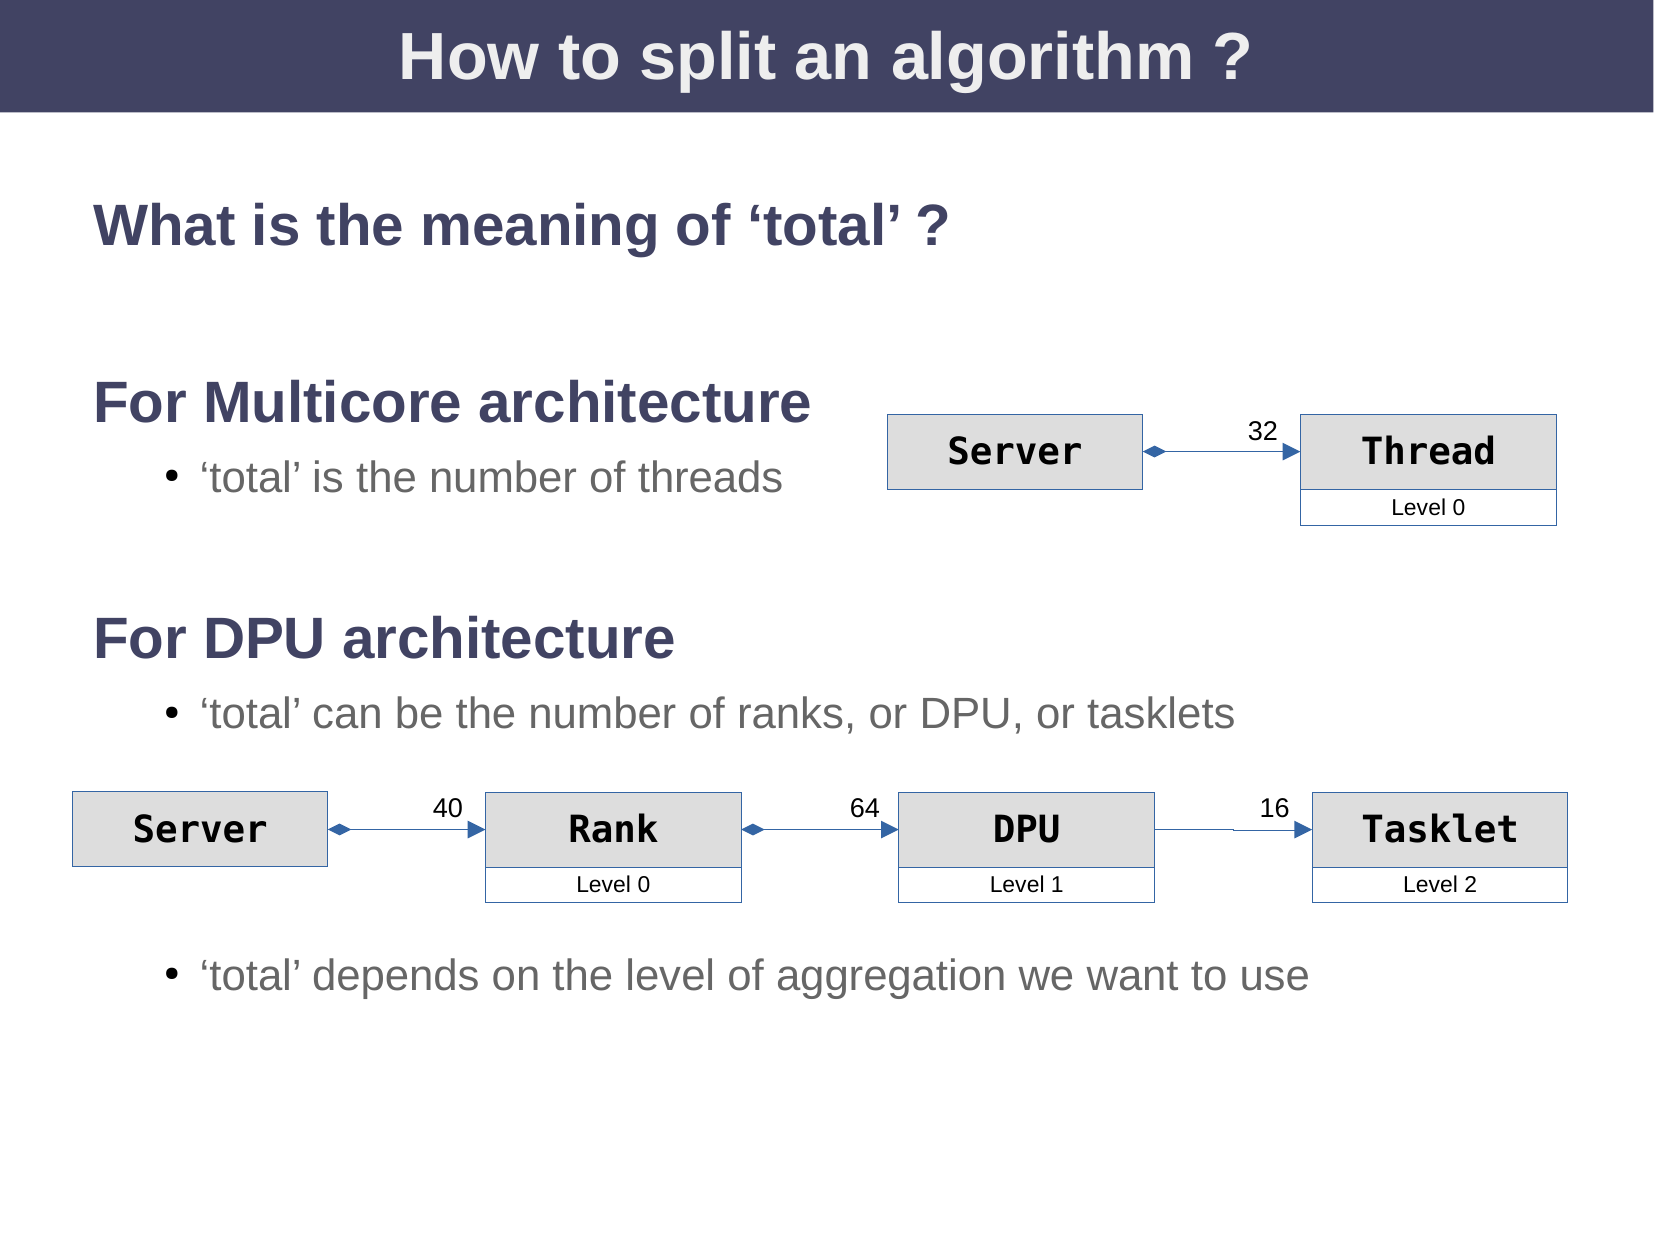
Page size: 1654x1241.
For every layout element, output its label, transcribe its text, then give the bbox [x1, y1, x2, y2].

text_box For Multicore architecture ‘total’ is the number of threads [78, 362, 1607, 576]
text_box Level 0 [1300, 489, 1557, 526]
text_box Level 0 [485, 867, 742, 903]
text_box Server [887, 414, 1143, 490]
text_box Thread [1300, 414, 1557, 489]
text_box Level 2 [1312, 867, 1568, 903]
text_box For DPU architecture ‘total’ can be the number of ranks, or DPU, or tasklets ‘total’ depends on the level of aggregation we want to use [78, 598, 1607, 1074]
text_box What is the meaning of ‘total’ ? [78, 185, 1607, 332]
text_box How to split an algorithm ? [0, 0, 1654, 113]
text_box Server [72, 791, 78, 867]
text_box Level 1 [898, 867, 1155, 903]
